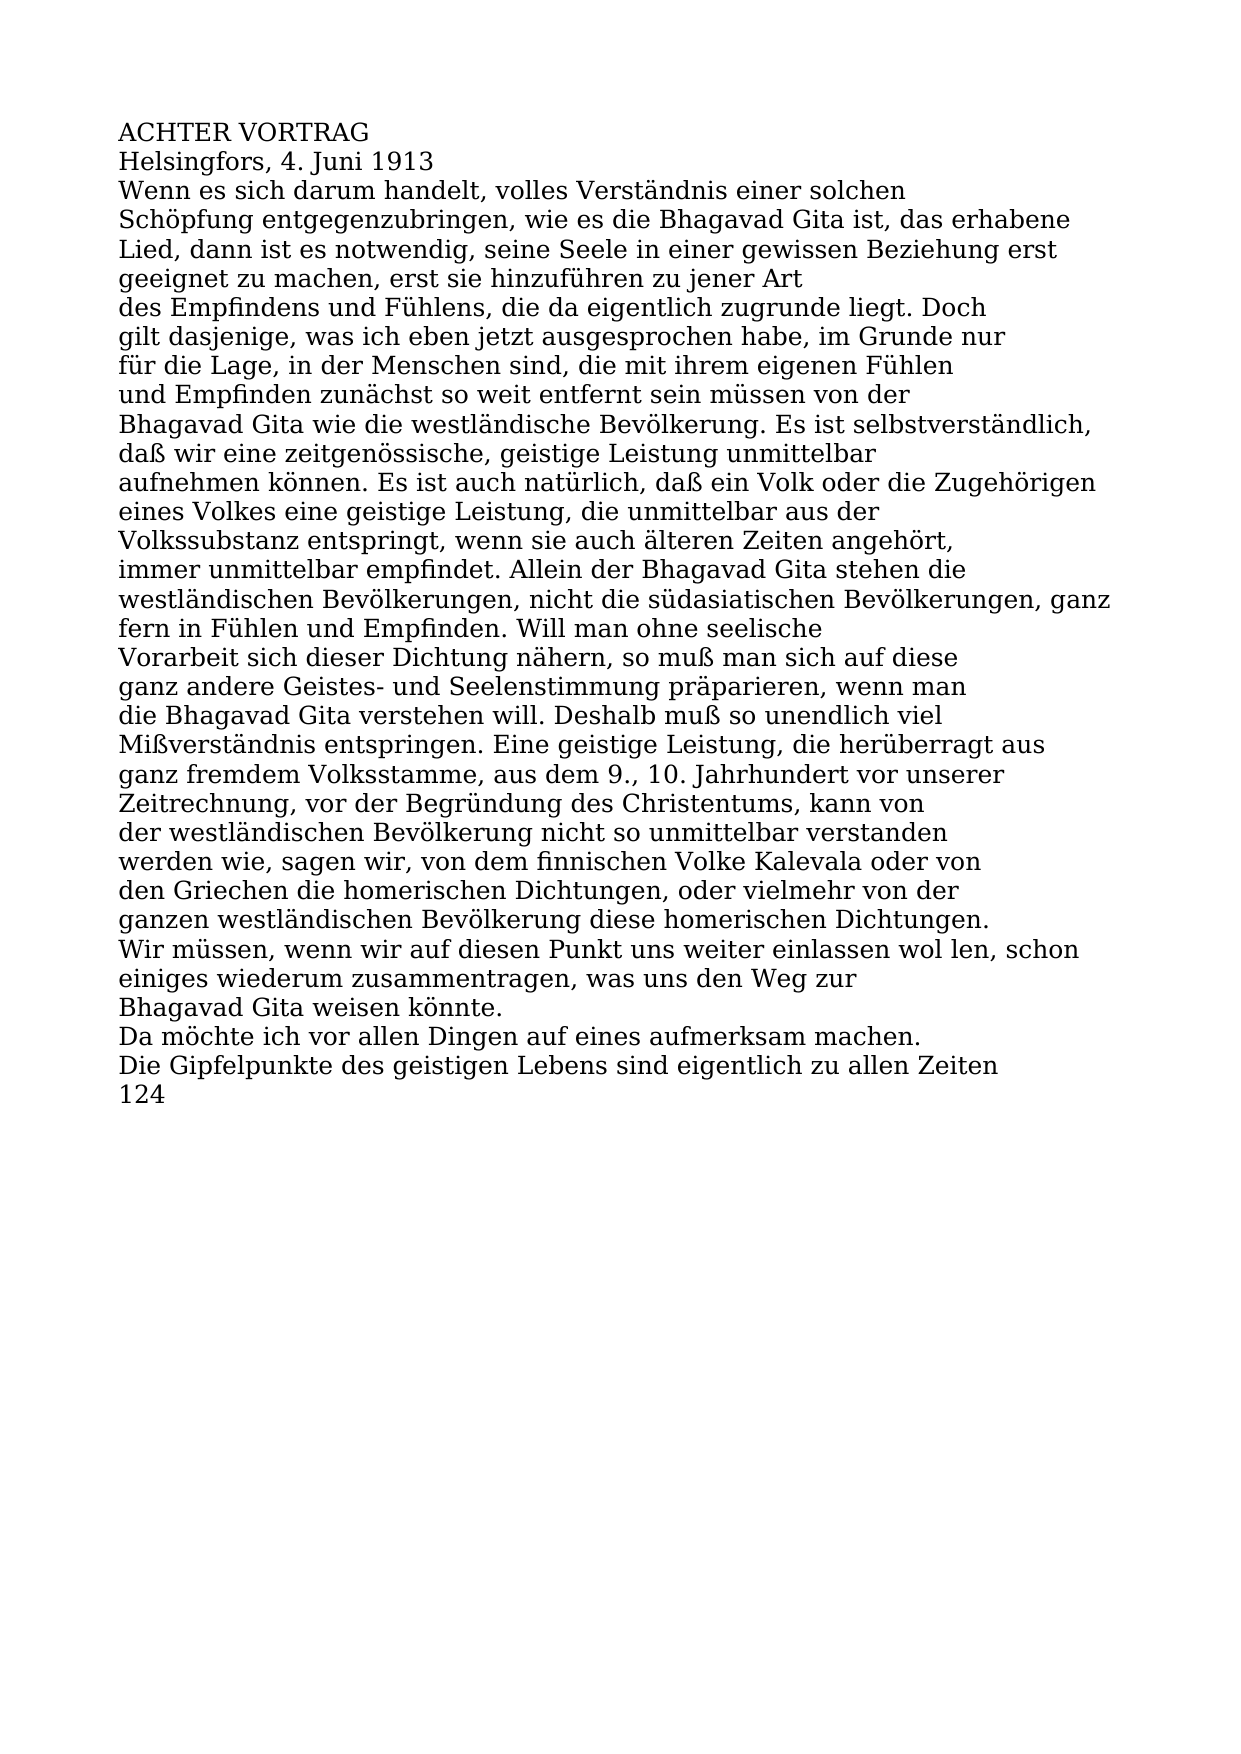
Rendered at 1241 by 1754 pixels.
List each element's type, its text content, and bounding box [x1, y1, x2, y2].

text Helsingfors, 4. Juni 1913 [118, 147, 1122, 176]
text die Bhagavad Gita verstehen will. Deshalb muß so unendlich viel Mißverständnis entspringen. Eine geistige Leistung, die herüberragt aus [118, 701, 1122, 760]
text Bhagavad Gita wie die westländische Bevölkerung. Es ist selbstverständlich, daß wir eine zeitgenössische, geistige Leistung unmittelbar [118, 410, 1122, 468]
text aufnehmen können. Es ist auch natürlich, daß ein Volk oder die Zugehörigen eines Volkes eine geistige Leistung, die unmittelbar aus der [118, 468, 1122, 526]
text ganzen westländischen Bevölkerung diese homerischen Dichtungen. [118, 906, 1122, 935]
text für die Lage, in der Menschen sind, die mit ihrem eigenen Fühlen [118, 351, 1122, 381]
text Wenn es sich darum handelt, volles Verständnis einer solchen [118, 176, 1122, 206]
text ACHTER VORTRAG [118, 118, 1122, 147]
text gilt dasjenige, was ich eben jetzt ausgesprochen habe, im Grunde nur [118, 322, 1122, 351]
text Vorarbeit sich dieser Dichtung nähern, so muß man sich auf diese [118, 643, 1122, 672]
text Da möchte ich vor allen Dingen auf eines aufmerksam machen. [118, 1022, 1122, 1051]
text immer unmittelbar empfindet. Allein der Bhagavad Gita stehen die [118, 556, 1122, 585]
text Bhagavad Gita weisen könnte. [118, 993, 1122, 1022]
text westländischen Bevölkerungen, nicht die südasiatischen Bevölkerungen, ganz fern in Fühlen und Empfinden. Will man ohne seelische [118, 585, 1122, 643]
text der westländischen Bevölkerung nicht so unmittelbar verstanden [118, 818, 1122, 847]
text Wir müssen, wenn wir auf diesen Punkt uns weiter einlassen wol len, schon einiges wiederum zusammentragen, was uns den Weg zur [118, 935, 1122, 993]
text ganz fremdem Volksstamme, aus dem 9., 10. Jahrhundert vor unserer Zeitrechnung, vor der Begründung des Christentums, kann von [118, 760, 1122, 818]
text Die Gipfelpunkte des geistigen Lebens sind eigentlich zu allen Zeiten [118, 1051, 1122, 1081]
text Schöpfung entgegenzubringen, wie es die Bhagavad Gita ist, das erhabene Lied, dann ist es notwendig, seine Seele in einer gewissen Beziehung erst geeignet zu machen, erst sie hinzuführen zu jener Art [118, 206, 1122, 293]
text ganz andere Geistes- und Seelenstimmung präparieren, wenn man [118, 672, 1122, 701]
text Volkssubstanz entspringt, wenn sie auch älteren Zeiten angehört, [118, 526, 1122, 556]
text 124 [118, 1081, 1122, 1110]
text und Empfinden zunächst so weit entfernt sein müssen von der [118, 381, 1122, 410]
text werden wie, sagen wir, von dem finnischen Volke Kalevala oder von [118, 847, 1122, 876]
text des Empfindens und Fühlens, die da eigentlich zugrunde liegt. Doch [118, 293, 1122, 322]
text den Griechen die homerischen Dichtungen, oder vielmehr von der [118, 876, 1122, 906]
